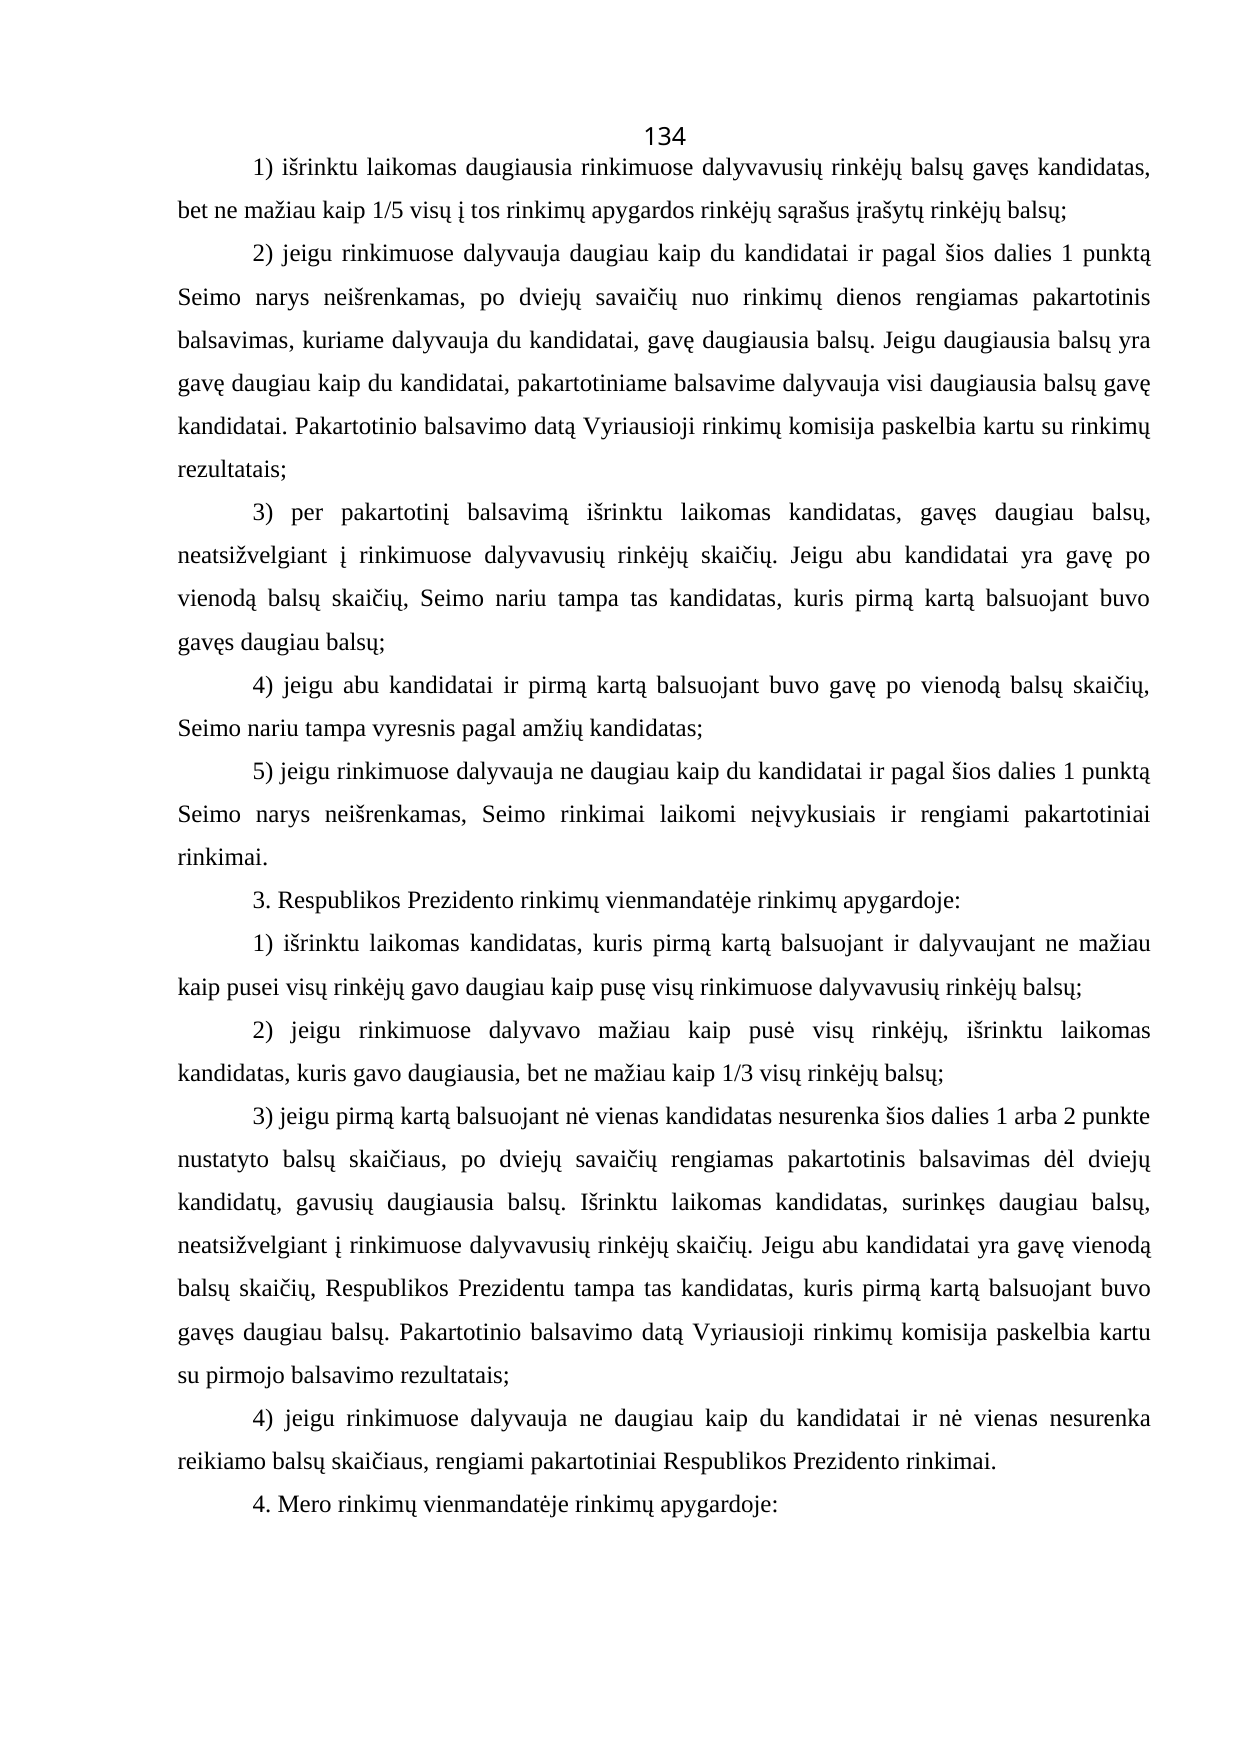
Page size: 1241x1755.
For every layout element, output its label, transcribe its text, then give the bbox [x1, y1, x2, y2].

text 4) jeigu abu kandidatai ir pirmą kartą balsuojant buvo gavę po vienodą balsų skaičių, Seimo nariu tampa vyresnis pagal amžių kandidatas; [177, 670, 1152, 742]
text 4) jeigu rinkimuose dalyvauja ne daugiau kaip du kandidatai ir nė vienas nesurenka reikiamo balsų skaičiaus, rengiami pakartotiniai Respublikos Prezidento rinkimai. [177, 1403, 1152, 1475]
text 2) jeigu rinkimuose dalyvauja daugiau kaip du kandidatai ir pagal šios dalies 1 punktą Seimo narys neišrenkamas, po dviejų savaičių nuo rinkimų dienos rengiamas pakartotinis balsavimas, kuriame dalyvauja du kandidatai, gavę daugiausia balsų. Jeigu daugiausia balsų yra gavę daugiau kaip du kandidatai, pakartotiniame balsavime dalyvauja visi daugiausia balsų gavę kandidatai. Pakartotinio balsavimo datą Vyriausioji rinkimų komisija paskelbia kartu su rinkimų rezultatais; [177, 238, 1152, 483]
text 5) jeigu rinkimuose dalyvauja ne daugiau kaip du kandidatai ir pagal šios dalies 1 punktą Seimo narys neišrenkamas, Seimo rinkimai laikomi neįvykusiais ir rengiami pakartotiniai rinkimai. [177, 756, 1152, 871]
text 3) per pakartotinį balsavimą išrinktu laikomas kandidatas, gavęs daugiau balsų, neatsižvelgiant į rinkimuose dalyvavusių rinkėjų skaičių. Jeigu abu kandidatai yra gavę po vienodą balsų skaičių, Seimo nariu tampa tas kandidatas, kuris pirmą kartą balsuojant buvo gavęs daugiau balsų; [177, 497, 1152, 655]
text 1) išrinktu laikomas daugiausia rinkimuose dalyvavusių rinkėjų balsų gavęs kandidatas, bet ne mažiau kaip 1/5 visų į tos rinkimų apygardos rinkėjų sąrašus įrašytų rinkėjų balsų; [177, 152, 1152, 224]
text 4. Mero rinkimų vienmandatėje rinkimų apygardoje: [177, 1489, 1152, 1518]
text 1) išrinktu laikomas kandidatas, kuris pirmą kartą balsuojant ir dalyvaujant ne mažiau kaip pusei visų rinkėjų gavo daugiau kaip pusę visų rinkimuose dalyvavusių rinkėjų balsų; [177, 928, 1152, 1000]
text 3. Respublikos Prezidento rinkimų vienmandatėje rinkimų apygardoje: [177, 885, 1152, 914]
text 2) jeigu rinkimuose dalyvavo mažiau kaip pusė visų rinkėjų, išrinktu laikomas kandidatas, kuris gavo daugiausia, bet ne mažiau kaip 1/3 visų rinkėjų balsų; [177, 1015, 1152, 1087]
text 3) jeigu pirmą kartą balsuojant nė vienas kandidatas nesurenka šios dalies 1 arba 2 punkte nustatyto balsų skaičiaus, po dviejų savaičių rengiamas pakartotinis balsavimas dėl dviejų kandidatų, gavusių daugiausia balsų. Išrinktu laikomas kandidatas, surinkęs daugiau balsų, neatsižvelgiant į rinkimuose dalyvavusių rinkėjų skaičių. Jeigu abu kandidatai yra gavę vienodą balsų skaičių, Respublikos Prezidentu tampa tas kandidatas, kuris pirmą kartą balsuojant buvo gavęs daugiau balsų. Pakartotinio balsavimo datą Vyriausioji rinkimų komisija paskelbia kartu su pirmojo balsavimo rezultatais; [177, 1101, 1152, 1388]
